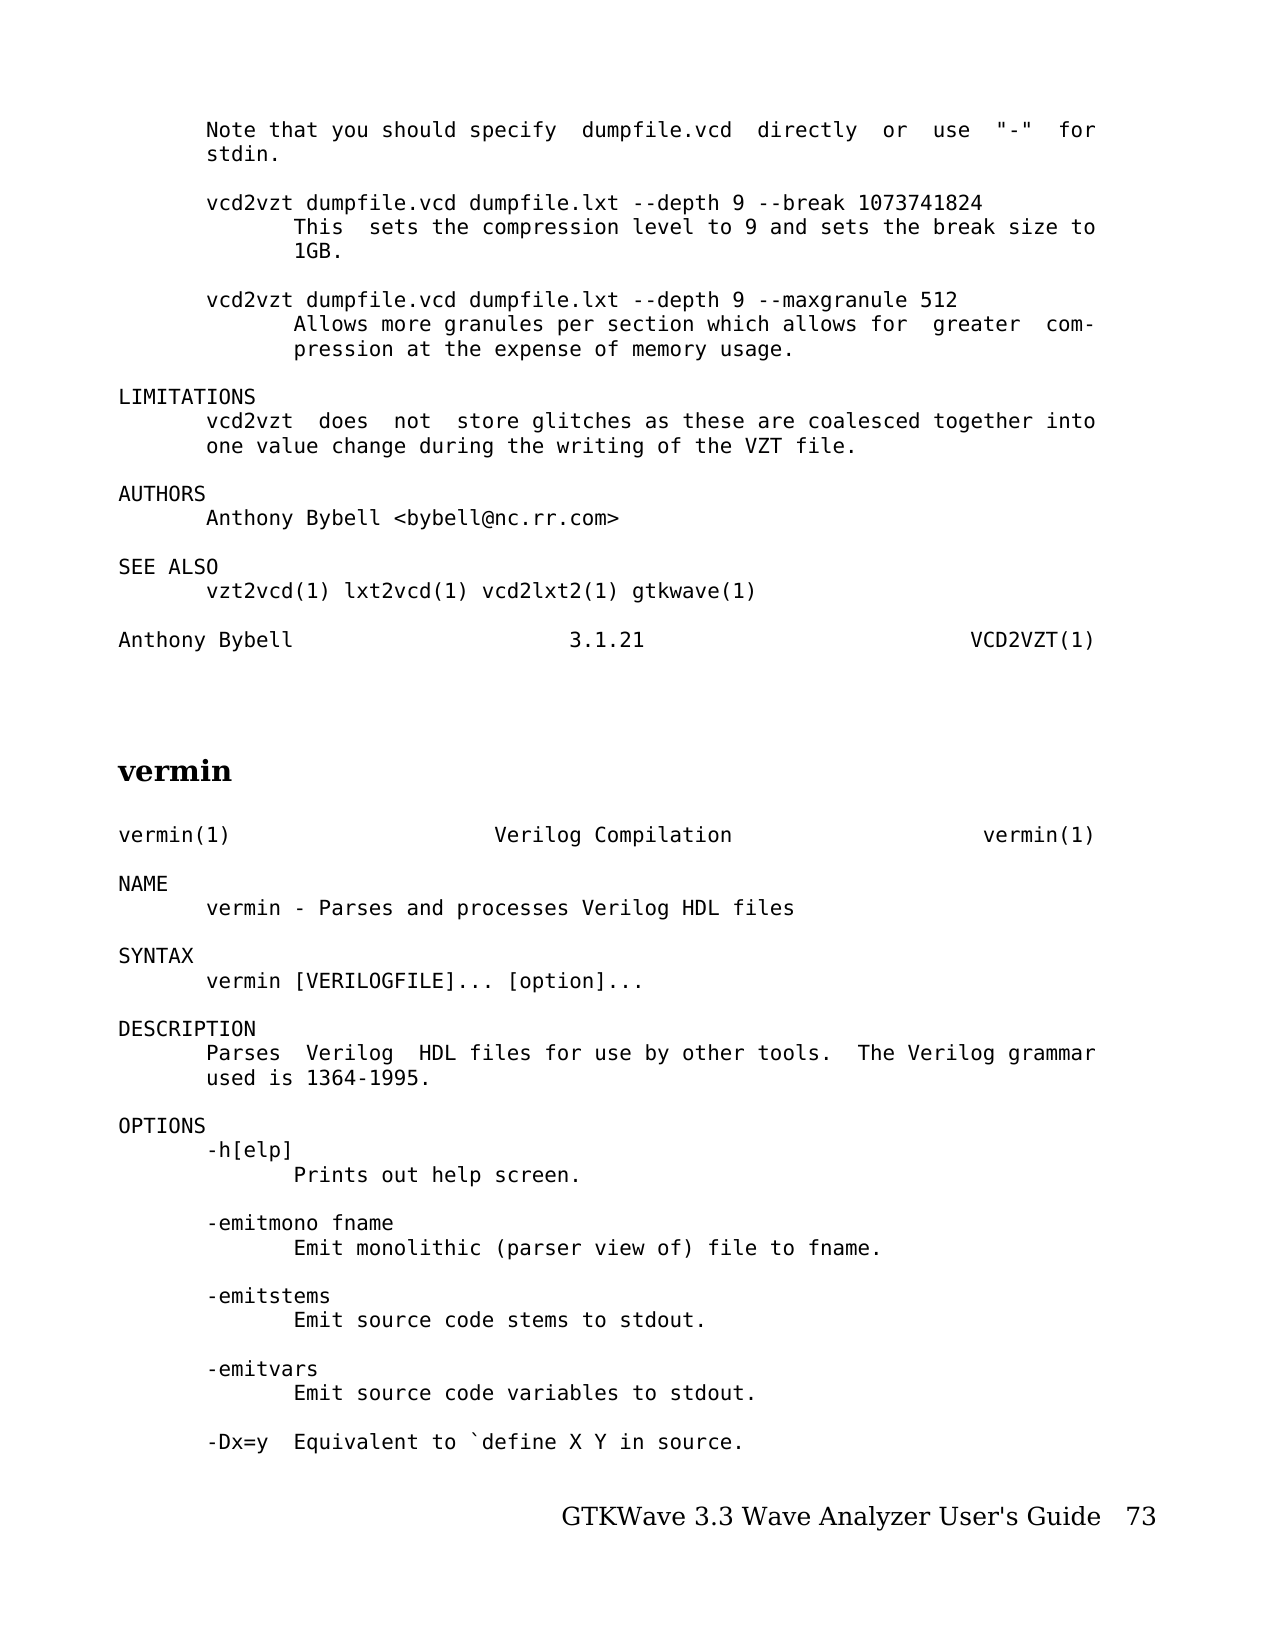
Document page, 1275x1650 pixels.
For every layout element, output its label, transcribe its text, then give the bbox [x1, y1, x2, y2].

text vcd2vzt dumpfile.vcd dumpfile.lxt --depth 9 --break 1073741824 [118, 191, 1157, 215]
text -h[elp] [118, 1138, 1157, 1163]
text vzt2vcd(1) lxt2vcd(1) vcd2lxt2(1) gtkwave(1) [118, 579, 1157, 603]
text one value change during the writing of the VZT file. [118, 434, 1157, 458]
text used is 1364-1995. [118, 1066, 1157, 1090]
text AUTHORS [118, 482, 1157, 506]
text vermin(1) Verilog Compilation vermin(1) [118, 823, 1157, 847]
text SYNTAX [118, 944, 1157, 969]
text vcd2vzt dumpfile.vcd dumpfile.lxt --depth 9 --maxgranule 512 [118, 288, 1157, 312]
text Prints out help screen. [118, 1163, 1157, 1187]
text Allows more granules per section which allows for greater com- [118, 312, 1157, 337]
text Emit monolithic (parser view of) file to fname. [118, 1236, 1157, 1260]
text Emit source code variables to stdout. [118, 1381, 1157, 1406]
text DESCRIPTION [118, 1017, 1157, 1041]
text Anthony Bybell <bybell@nc.rr.com> [118, 506, 1157, 531]
text stdin. [118, 142, 1157, 167]
text Anthony Bybell 3.1.21 VCD2VZT(1) [118, 628, 1157, 652]
text OPTIONS [118, 1114, 1157, 1138]
text -emitmono fname [118, 1211, 1157, 1236]
text vermin [VERILOGFILE]... [option]... [118, 969, 1157, 993]
text Note that you should specify dumpfile.vcd directly or use "-" for [118, 118, 1157, 142]
text This sets the compression level to 9 and sets the break size to [118, 215, 1157, 239]
text -Dx=y Equivalent to `define X Y in source. [118, 1430, 1157, 1454]
text vermin [118, 754, 1157, 789]
text Parses Verilog HDL files for use by other tools. The Verilog grammar [118, 1041, 1157, 1066]
text vermin - Parses and processes Verilog HDL files [118, 896, 1157, 920]
text Emit source code stems to stdout. [118, 1308, 1157, 1333]
text -emitstems [118, 1284, 1157, 1308]
text LIMITATIONS [118, 385, 1157, 409]
text pression at the expense of memory usage. [118, 337, 1157, 361]
text 1GB. [118, 239, 1157, 264]
text vcd2vzt does not store glitches as these are coalesced together into [118, 409, 1157, 434]
text NAME [118, 872, 1157, 896]
text -emitvars [118, 1357, 1157, 1381]
text SEE ALSO [118, 555, 1157, 579]
